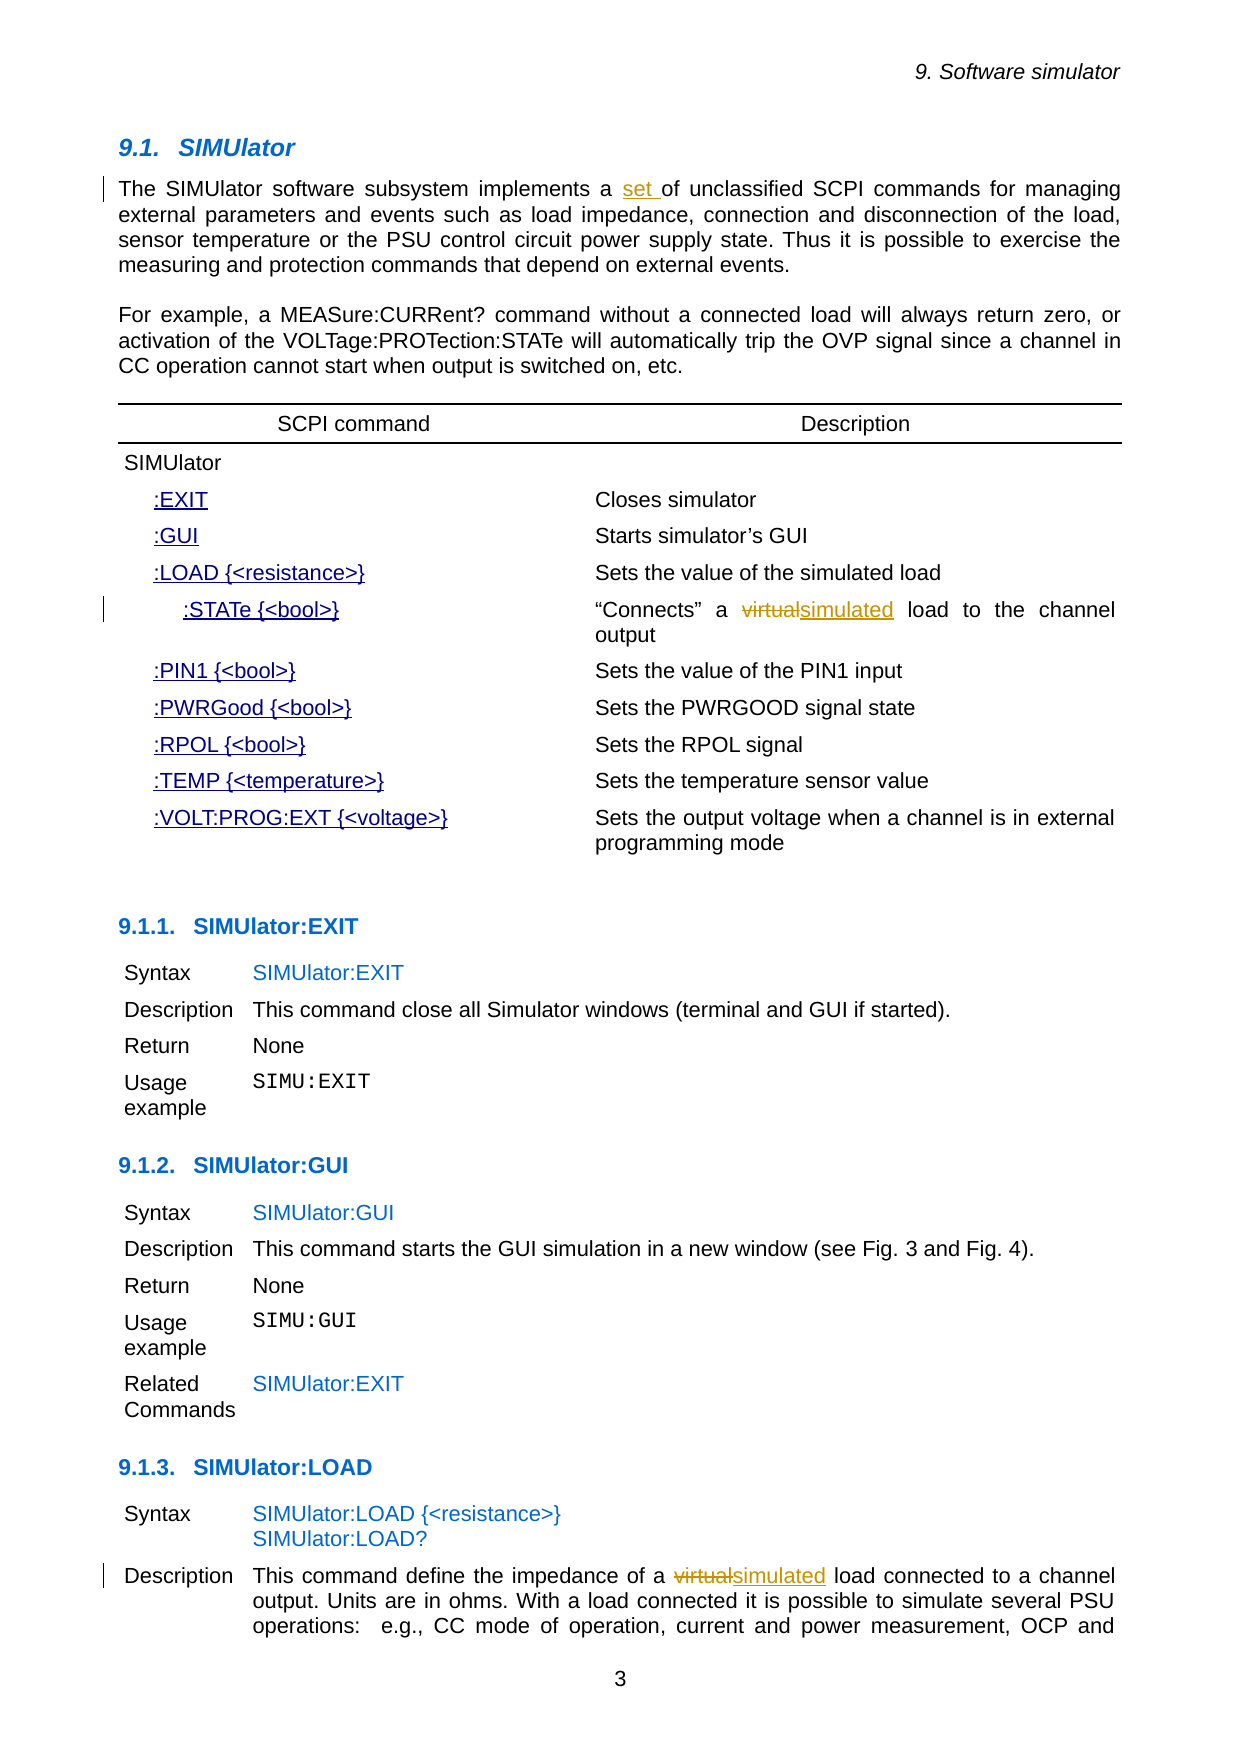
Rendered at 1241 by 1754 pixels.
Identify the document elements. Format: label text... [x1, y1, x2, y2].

subtitle SIMUlator:LOAD [118, 1454, 1122, 1480]
table_cell Usage example [118, 1064, 247, 1126]
text The SIMUlator software subsystem implements a set of unclassified SCPI commands for managing external parameters and events such as load impedance, connection and disconnection of the load, sensor temperature or the PSU control circuit power supply state. Thus it is possible to exercise the measuring and protection commands that depend on external events. [118, 176, 1122, 277]
table_cell None [247, 1267, 1122, 1304]
table_cell :LOAD {<resistance>} [118, 554, 589, 591]
table_cell :TEMP {<temperature>} [118, 763, 589, 799]
table_cell :VOLT:PROG:EXT {<voltage>} [118, 799, 589, 861]
table_header SCPI command [118, 405, 589, 442]
table_cell :STATe {<bool>} [118, 591, 589, 653]
table_cell This command define the impedance of a simulated load connected to a channel output. Units are in ohms. With a load connected it is possible to simulate several PSU operations: e.g., CC mode of operation, current and power measurement, OCP and [247, 1557, 1122, 1644]
table_header Syntax [118, 1194, 247, 1230]
table_cell :PWRGood {<bool>} [118, 689, 589, 726]
table_header SIMUlator:LOAD {<resistance>} SIMUlator:LOAD? [247, 1495, 1122, 1557]
table_cell “Connects” a simulated load to the channel output [589, 591, 1122, 653]
table_cell Sets the temperature sensor value [589, 763, 1122, 799]
table_header Description [589, 405, 1122, 442]
table_cell Starts simulator’s GUI [589, 518, 1122, 554]
table_cell Return [118, 1028, 247, 1064]
table_header Syntax [118, 1495, 247, 1557]
table_cell SIMUlator:EXIT [247, 1366, 1122, 1427]
table_cell Description [118, 991, 247, 1027]
table_cell Closes simulator [589, 481, 1122, 517]
table_cell :GUI [118, 518, 589, 554]
table_cell Sets the output voltage when a channel is in external programming mode [589, 799, 1122, 861]
table_cell Description [118, 1557, 247, 1644]
table_cell Description [118, 1230, 247, 1267]
table_cell Sets the value of the simulated load [589, 554, 1122, 591]
table_cell Usage example [118, 1304, 247, 1366]
table_cell Return [118, 1267, 247, 1304]
table_cell This command starts the GUI simulation in a new window (see Fig. 3 and Fig. 4). [247, 1230, 1122, 1267]
table_cell [589, 444, 1122, 481]
table_header Syntax [118, 954, 247, 991]
table_cell Related Commands [118, 1366, 247, 1427]
table_cell SIMU:EXIT [247, 1064, 1122, 1126]
table_cell None [247, 1028, 1122, 1064]
table_cell :PIN1 {<bool>} [118, 653, 589, 689]
table_cell SIMUlator [118, 444, 589, 481]
table_cell :EXIT [118, 481, 589, 517]
table_cell SIMU:GUI [247, 1304, 1122, 1366]
table_cell Sets the PWRGOOD signal state [589, 689, 1122, 726]
text For example, a MEASure:CURRent? command without a connected load will always return zero, or activation of the VOLTage:PROTection:STATe will automatically trip the OVP signal since a channel in CC operation cannot start when output is switched on, etc. [118, 302, 1122, 378]
subtitle SIMUlator:EXIT [118, 913, 1122, 939]
table_cell Sets the value of the PIN1 input [589, 653, 1122, 689]
subtitle SIMUlator:GUI [118, 1152, 1122, 1179]
table_cell :RPOL {<bool>} [118, 726, 589, 763]
table_cell Sets the RPOL signal [589, 726, 1122, 763]
table_header SIMUlator:GUI [247, 1194, 1122, 1230]
table_cell This command close all Simulator windows (terminal and GUI if started). [247, 991, 1122, 1027]
table_header SIMUlator:EXIT [247, 954, 1122, 991]
subtitle SIMUlator [118, 133, 1122, 162]
